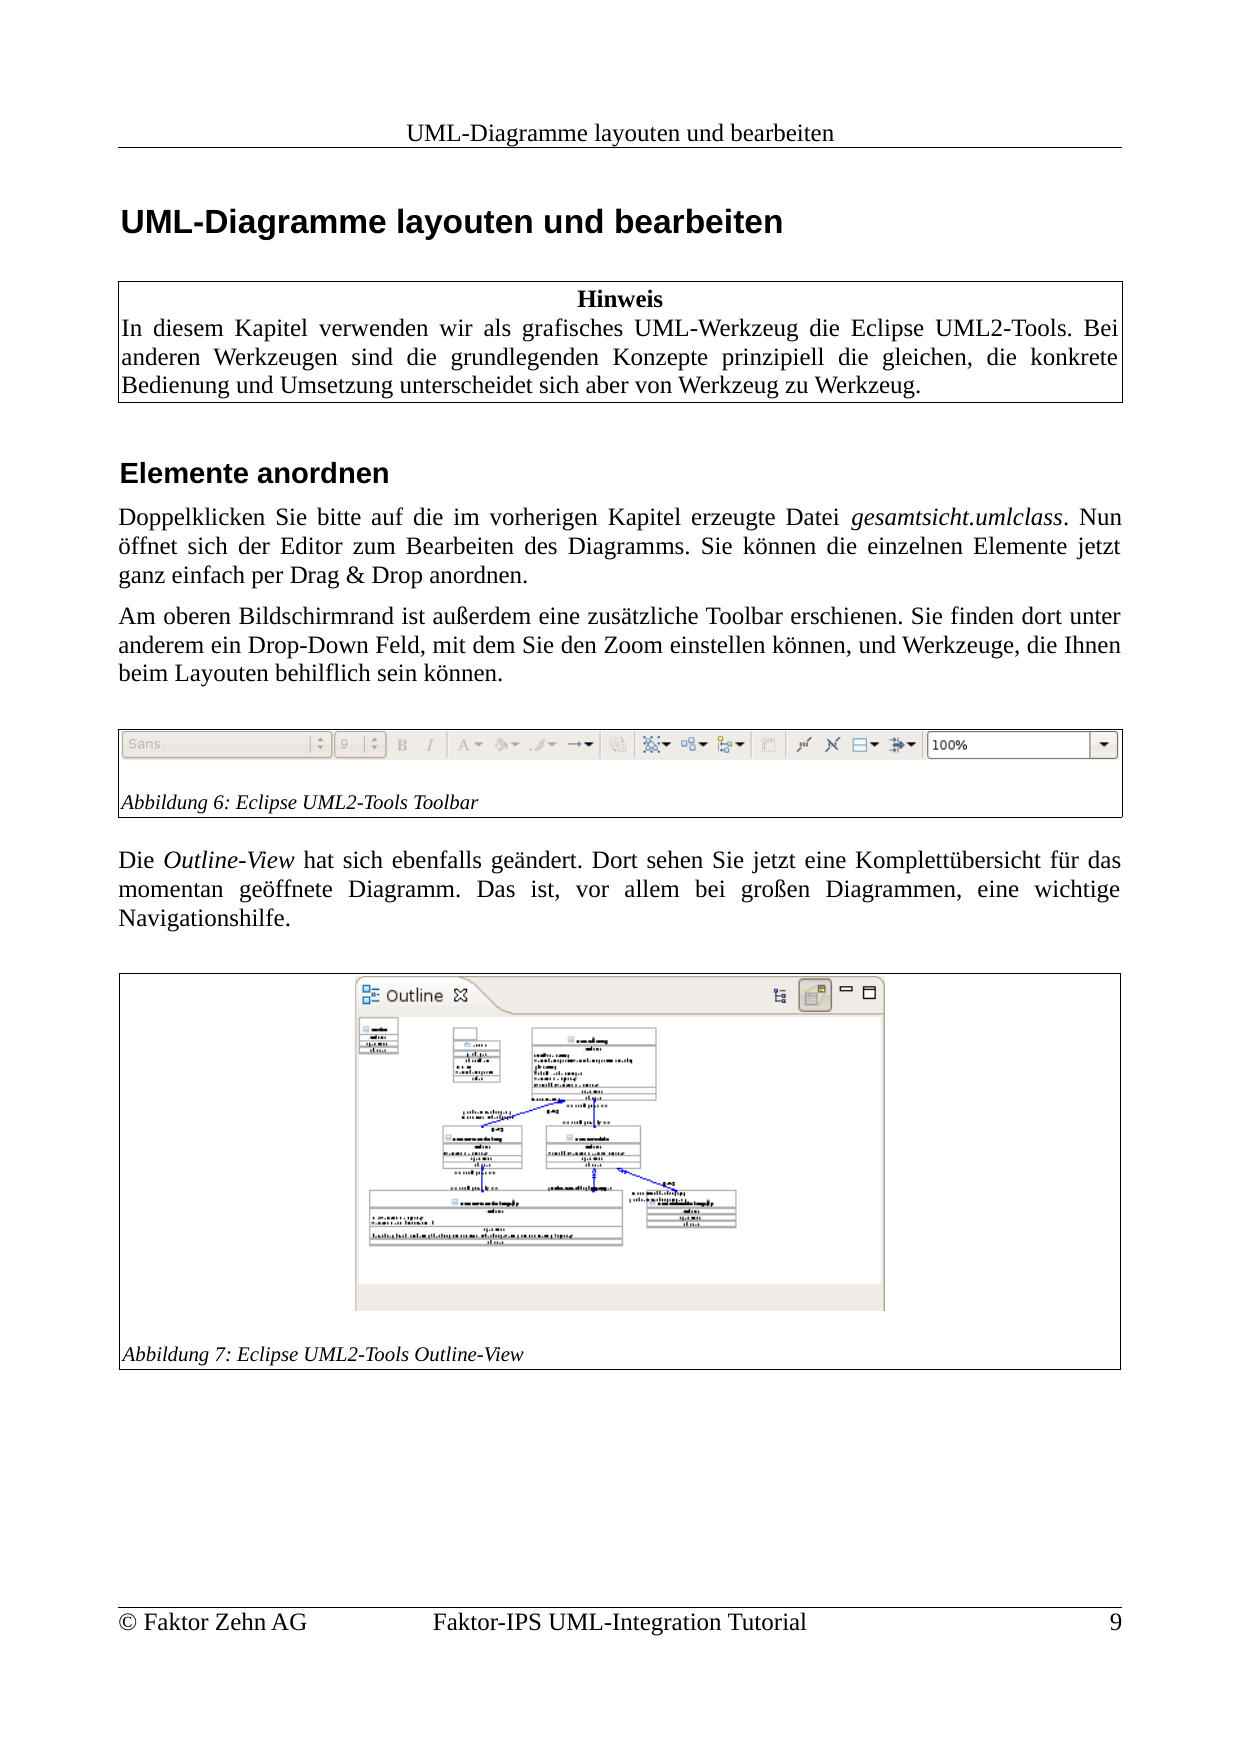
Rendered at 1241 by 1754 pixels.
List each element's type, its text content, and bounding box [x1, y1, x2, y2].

picture [355, 976, 885, 1311]
text In diesem Kapitel verwenden wir als grafisches UML-Werkzeug die Eclipse UML2-Tools. Bei anderen Werkzeugen sind die grundlegenden Konzepte prinzipiell die gleichen, die konkrete Bedienung und Umsetzung unterscheidet sich aber von Werkzeug zu Werkzeug. [119, 310, 1122, 402]
text Die Outline-View hat sich ebenfalls geändert. Dort sehen Sie jetzt eine Komplettübersicht für das momentan geöffnete Diagramm. Das ist, vor allem bei großen Diagrammen, eine wichtige Navigationshilfe. [118, 846, 1122, 932]
subtitle Elemente anordnen [118, 456, 1122, 490]
subtitle UML-Diagramme layouten und bearbeiten [118, 201, 1122, 240]
text Abbildung 6: Eclipse UML2-Tools Toolbar [121, 790, 1119, 814]
picture [121, 731, 1119, 760]
text Abbildung 7: Eclipse UML2-Tools Outline-View [122, 1342, 1118, 1366]
text Hinweis [119, 282, 1122, 310]
text Am oberen Bildschirmrand ist außerdem eine zusätzliche Toolbar erschienen. Sie finden dort unter anderem ein Drop-Down Feld, mit dem Sie den Zoom einstellen können, und Werkzeuge, die Ihnen beim Layouten behilflich sein können. [118, 601, 1122, 687]
text Doppelklicken Sie bitte auf die im vorherigen Kapitel erzeugte Datei gesamtsicht.umlclass. Nun öffnet sich der Editor zum Bearbeiten des Diagramms. Sie können die einzelnen Elemente jetzt ganz einfach per Drag & Drop anordnen. [118, 502, 1122, 588]
